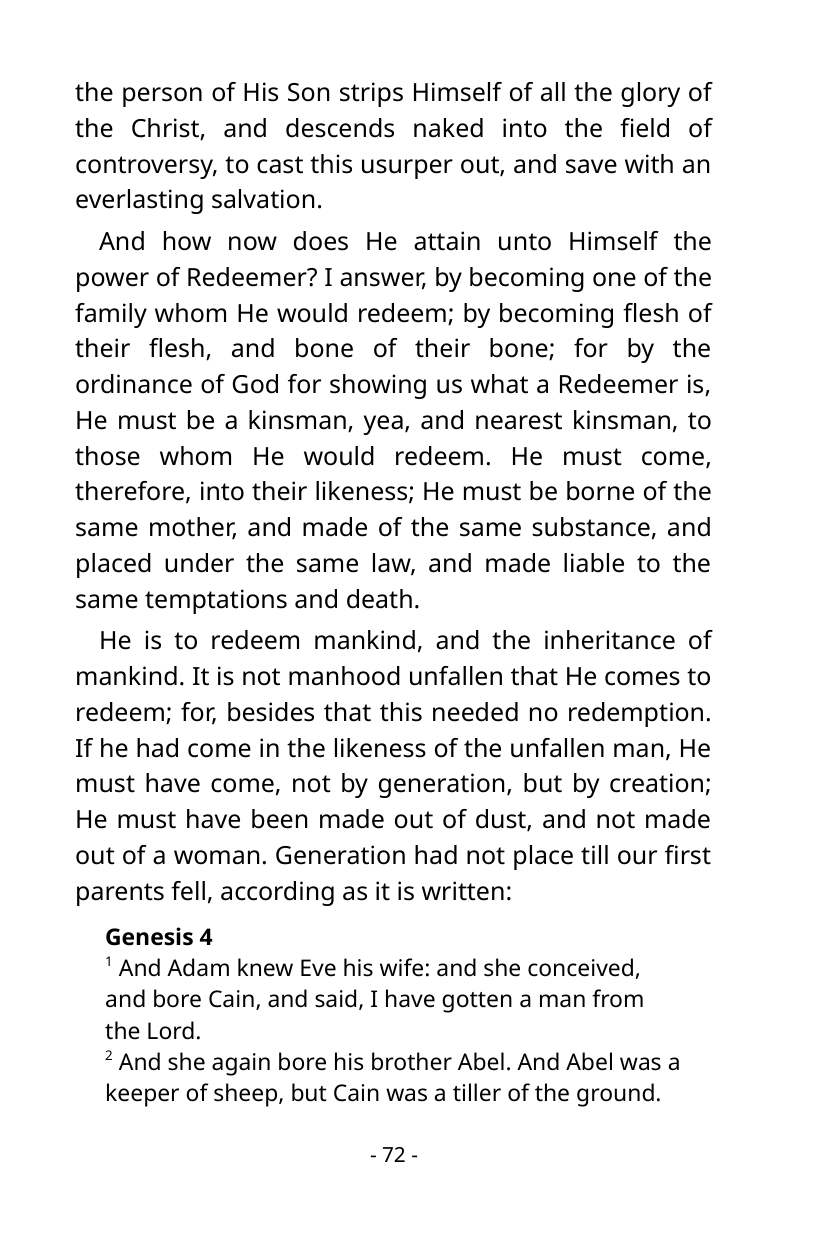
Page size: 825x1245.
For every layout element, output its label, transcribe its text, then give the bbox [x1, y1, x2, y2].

text 1 And Adam knew Eve his wife: and she conceived, and bore Cain, and said, I have gotten a man from the Lord. [105, 952, 682, 1046]
text 2 And she again bore his brother Abel. And Abel was a keeper of sheep, but Cain was a tiller of the ground. [105, 1046, 682, 1108]
text the person of His Son strips Himself of all the glory of the Christ, and descends naked into the field of controversy, to cast this usurper out, and save with an everlasting salvation. [75, 75, 712, 216]
text And how now does He attain unto Himself the power of Redeemer? I answer, by becoming one of the family whom He would redeem; by becoming flesh of their flesh, and bone of their bone; for by the ordinance of God for showing us what a Redeemer is, He must be a kinsman, yea, and nearest kinsman, to those whom He would redeem. He must come, therefore, into their likeness; He must be borne of the same mother, and made of the same substance, and placed under the same law, and made liable to the same temptations and death. [75, 224, 712, 615]
text Genesis 4 [105, 921, 712, 952]
text He is to redeem mankind, and the inheritance of mankind. It is not manhood unfallen that He comes to redeem; for, besides that this needed no redemption. If he had come in the likeness of the unfallen man, He must have come, not by generation, but by creation; He must have been made out of dust, and not made out of a woman. Generation had not place till our first parents fell, according as it is written: [75, 623, 712, 907]
